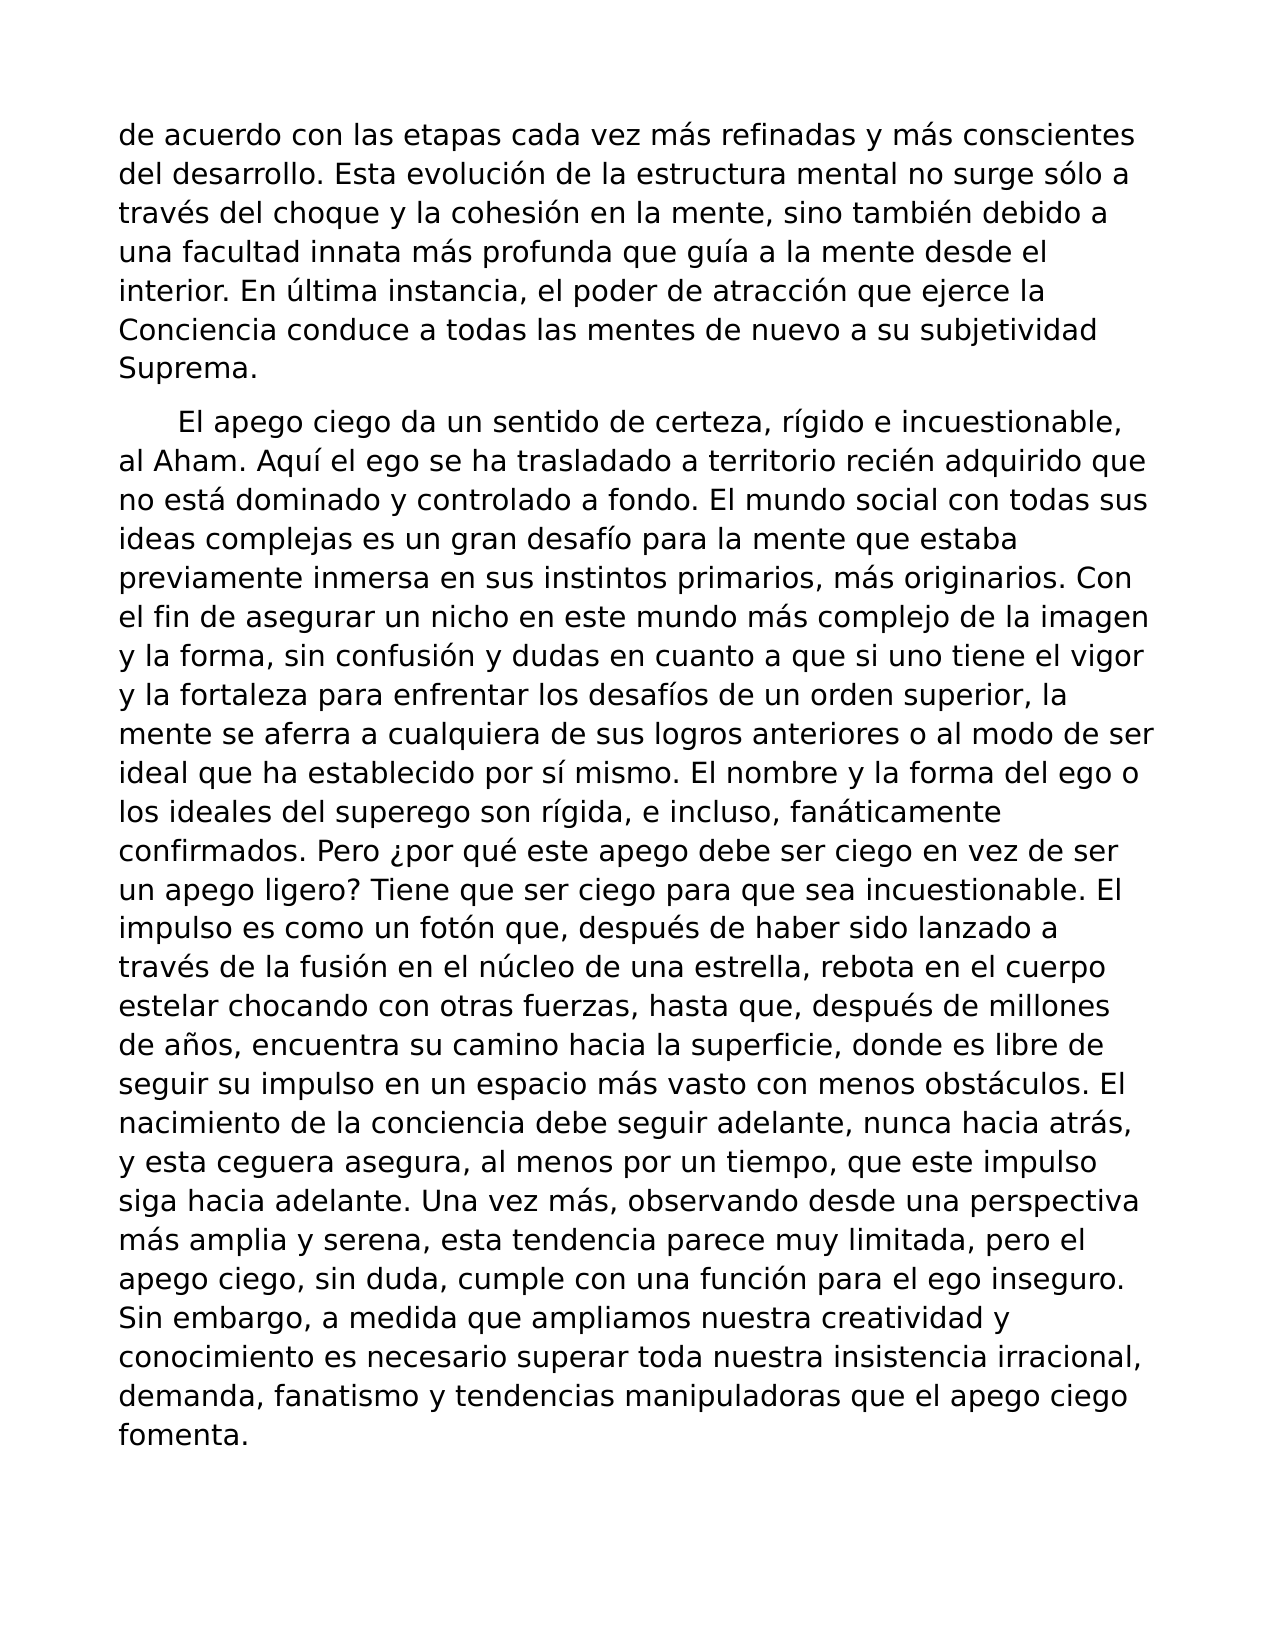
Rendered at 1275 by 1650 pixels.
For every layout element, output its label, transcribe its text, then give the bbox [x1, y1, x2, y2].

text El apego ciego da un sentido de certeza, rígido e incuestionable, al Aham. Aquí el ego se ha trasladado a territorio recién adquirido que no está dominado y controlado a fondo. El mundo social con todas sus ideas complejas es un gran desafío para la mente que estaba previamente inmersa en sus instintos primarios, más originarios. Con el fin de asegurar un nicho en este mundo más complejo de la imagen y la forma, sin confusión y dudas en cuanto a que si uno tiene el vigor y la fortaleza para enfrentar los desafíos de un orden superior, la mente se aferra a cualquiera de sus logros anteriores o al modo de ser ideal que ha establecido por sí mismo. El nombre y la forma del ego o los ideales del superego son rígida, e incluso, fanáticamente confirmados. Pero ¿por qué este apego debe ser ciego en vez de ser un apego ligero? Tiene que ser ciego para que sea incuestionable. El impulso es como un fotón que, después de haber sido lanzado a través de la fusión en el núcleo de una estrella, rebota en el cuerpo estelar chocando con otras fuerzas, hasta que, después de millones de años, encuentra su camino hacia la superficie, donde es libre de seguir su impulso en un espacio más vasto con menos obstáculos. El nacimiento de la conciencia debe seguir adelante, nunca hacia atrás, y esta ceguera asegura, al menos por un tiempo, que este impulso siga hacia adelante. Una vez más, observando desde una perspectiva más amplia y serena, esta tendencia parece muy limitada, pero el apego ciego, sin duda, cumple con una función para el ego inseguro. Sin embargo, a medida que ampliamos nuestra creatividad y conocimiento es necesario superar toda nuestra insistencia irracional, demanda, fanatismo y tendencias manipuladoras que el apego ciego fomenta. [118, 405, 1157, 1452]
text de acuerdo con las etapas cada vez más refinadas y más conscientes del desarrollo. Esta evolución de la estructura mental no surge sólo a través del choque y la cohesión en la mente, sino también debido a una facultad innata más profunda que guía a la mente desde el interior. En última instancia, el poder de atracción que ejerce la Conciencia conduce a todas las mentes de nuevo a su subjetividad Suprema. [118, 118, 1157, 386]
